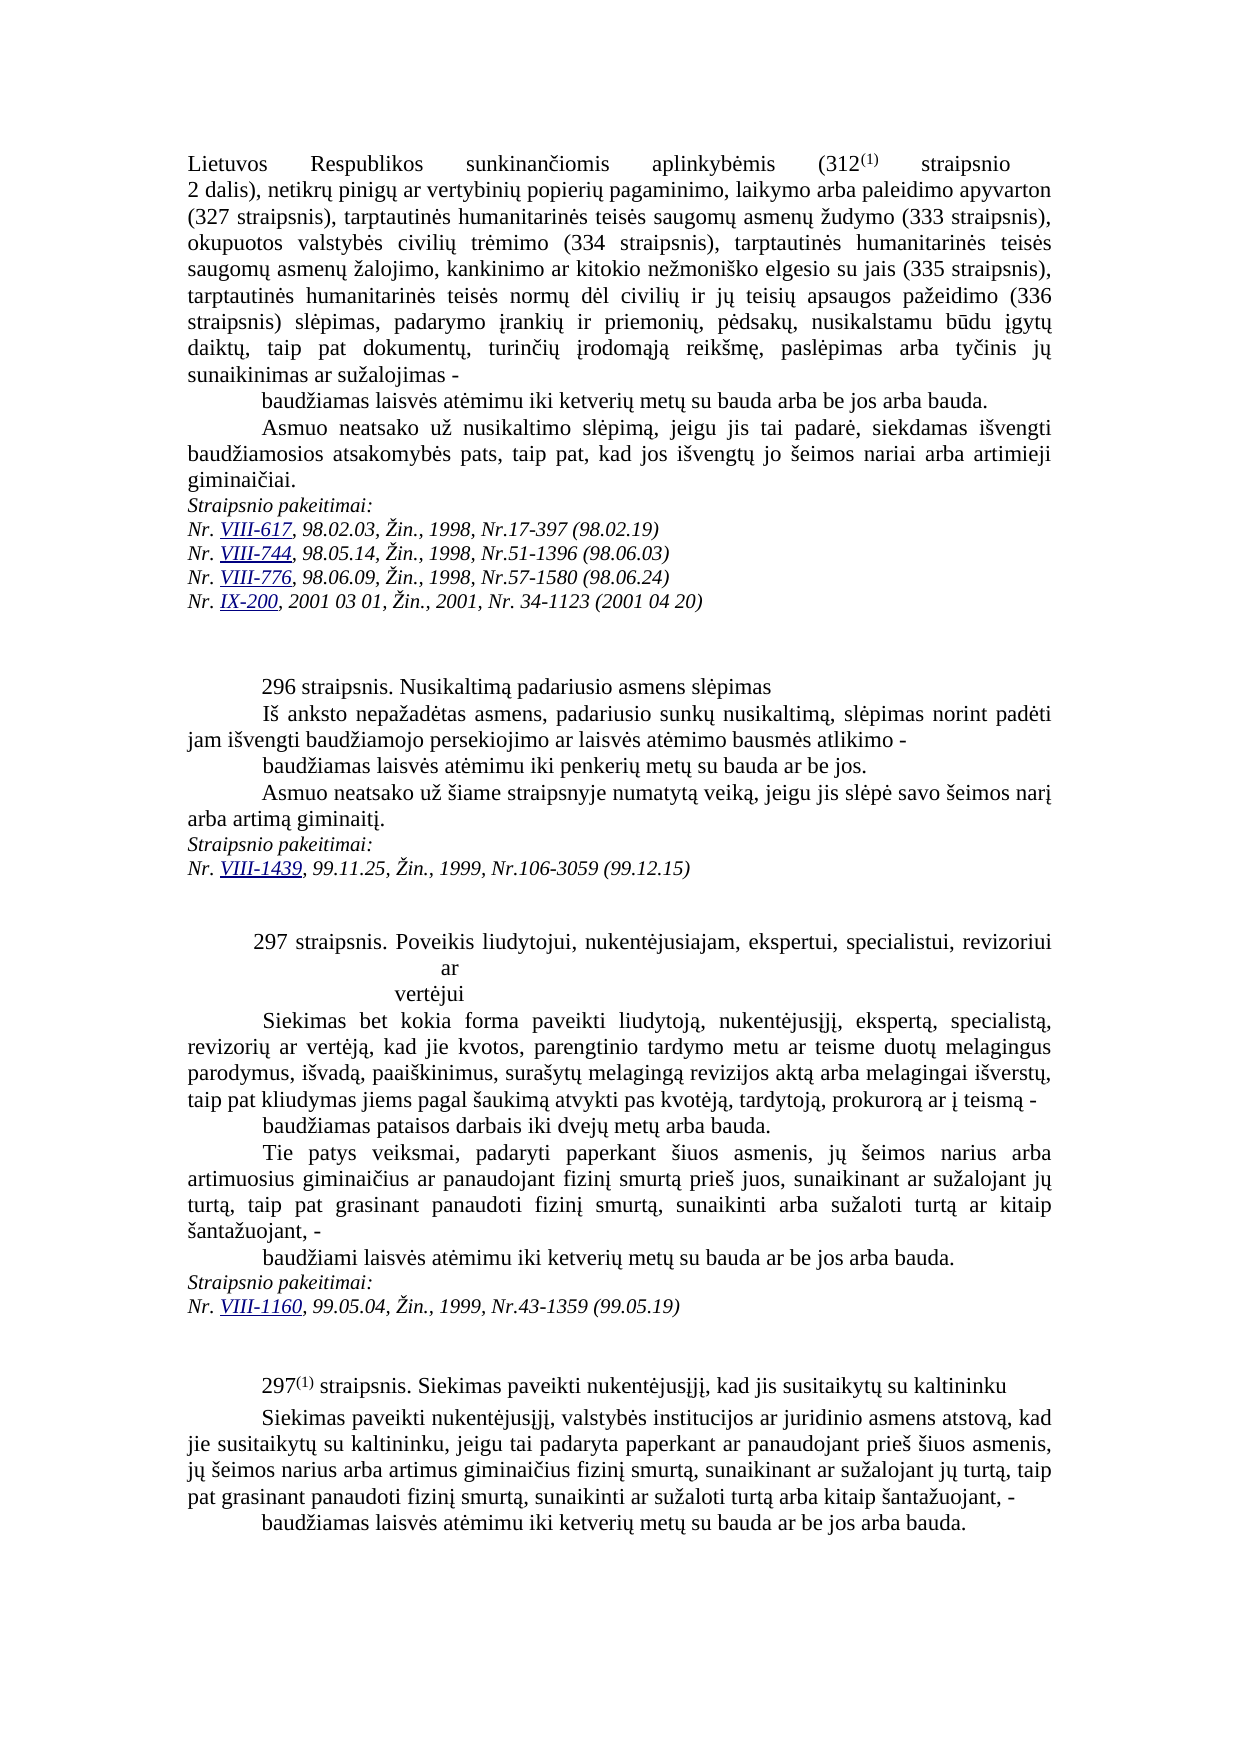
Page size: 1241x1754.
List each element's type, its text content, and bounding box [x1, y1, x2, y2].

text baudžiamas pataisos darbais iki dvejų metų arba bauda. [187, 1112, 1053, 1138]
text baudžiamas laisvės atėmimu iki ketverių metų su bauda arba be jos arba bauda. [187, 387, 1053, 413]
text Nr. VIII-744, 98.05.14, Žin., 1998, Nr.51-1396 (98.06.03) [187, 541, 1053, 565]
text Siekimas paveikti nukentėjusįjį, valstybės institucijos ar juridinio asmens atstovą, kad jie susitaikytų su kaltininku, jeigu tai padaryta paperkant ar panaudojant prieš šiuos asmenis, jų šeimos narius arba artimus giminaičius fizinį smurtą, sunaikinant ar sužalojant jų turtą, taip pat grasinant panaudoti fizinį smurtą, sunaikinti ar sužaloti turtą arba kitaip šantažuojant, - [187, 1404, 1053, 1509]
text 297(1) straipsnis. Siekimas paveikti nukentėjusįjį, kad jis susitaikytų su kaltininku [261, 1372, 1053, 1399]
text Asmuo neatsako už nusikaltimo slėpimą, jeigu jis tai padarė, siekdamas išvengti baudžiamosios atsakomybės pats, taip pat, kad jos išvengtų jo šeimos nariai arba artimieji giminaičiai. [187, 413, 1053, 493]
text Tie patys veiksmai, padaryti paperkant šiuos asmenis, jų šeimos narius arba artimuosius giminaičius ar panaudojant fizinį smurtą prieš juos, sunaikinant ar sužalojant jų turtą, taip pat grasinant panaudoti fizinį smurtą, sunaikinti arba sužaloti turtą ar kitaip šantažuojant, - [187, 1138, 1053, 1244]
text baudžiami laisvės atėmimu iki ketverių metų su bauda ar be jos arba bauda. [187, 1244, 1053, 1270]
text Straipsnio pakeitimai: [187, 831, 1053, 856]
text Nr. VIII-617, 98.02.03, Žin., 1998, Nr.17-397 (98.02.19) [187, 517, 1053, 541]
text Nr. VIII-1160, 99.05.04, Žin., 1999, Nr.43-1359 (99.05.19) [187, 1294, 1053, 1318]
text Iš anksto nepažadėtas asmens, padariusio sunkų nusikaltimą, slėpimas norint padėti jam išvengti baudžiamojo persekiojimo ar laisvės atėmimo bausmės atlikimo - [187, 700, 1053, 752]
text Nr. VIII-1439, 99.11.25, Žin., 1999, Nr.106-3059 (99.12.15) [187, 856, 1053, 879]
text 296 straipsnis. Nusikaltimą padariusio asmens slėpimas [187, 673, 1053, 700]
text Straipsnio pakeitimai: [187, 1270, 1053, 1294]
text Nr. IX-200, 2001 03 01, Žin., 2001, Nr. 34-1123 (2001 04 20) [187, 589, 1053, 613]
text Straipsnio pakeitimai: [187, 493, 1053, 517]
text Nr. VIII-776, 98.06.09, Žin., 1998, Nr.57-1580 (98.06.24) [187, 565, 1053, 589]
text Asmuo neatsako už šiame straipsnyje numatytą veiką, jeigu jis slėpė savo šeimos narį arba artimą giminaitį. [187, 779, 1053, 831]
text baudžiamas laisvės atėmimu iki ketverių metų su bauda ar be jos arba bauda. [187, 1509, 1053, 1536]
text baudžiamas laisvės atėmimu iki penkerių metų su bauda ar be jos. [187, 752, 1053, 779]
text 297 straipsnis. Poveikis liudytojui, nukentėjusiajam, ekspertui, specialistui, revizoriui ar [253, 928, 1053, 980]
text vertėjui [394, 980, 1053, 1007]
text Siekimas bet kokia forma paveikti liudytoją, nukentėjusįjį, ekspertą, specialistą, revizorių ar vertėją, kad jie kvotos, parengtinio tardymo metu ar teisme duotų melagingus parodymus, išvadą, paaiškinimus, surašytų melagingą revizijos aktą arba melagingai išverstų, taip pat kliudymas jiems pagal šaukimą atvykti pas kvotėją, tardytoją, prokurorą ar į teismą - [187, 1007, 1053, 1112]
text Lietuvos Respublikos sunkinančiomis aplinkybėmis (312(1) straipsnio 2 dalis), netikrų pinigų ar vertybinių popierių pagaminimo, laikymo arba paleidimo apyvarton (327 straipsnis), tarptautinės humanitarinės teisės saugomų asmenų žudymo (333 straipsnis), okupuotos valstybės civilių trėmimo (334 straipsnis), tarptautinės humanitarinės teisės saugomų asmenų žalojimo, kankinimo ar kitokio nežmoniško elgesio su jais (335 straipsnis), tarptautinės humanitarinės teisės normų dėl civilių ir jų teisių apsaugos pažeidimo (336 straipsnis) slėpimas, padarymo įrankių ir priemonių, pėdsakų, nusikalstamu būdu įgytų daiktų, taip pat dokumentų, turinčių įrodomąją reikšmę, paslėpimas arba tyčinis jų sunaikinimas ar sužalojimas - [187, 150, 1053, 387]
